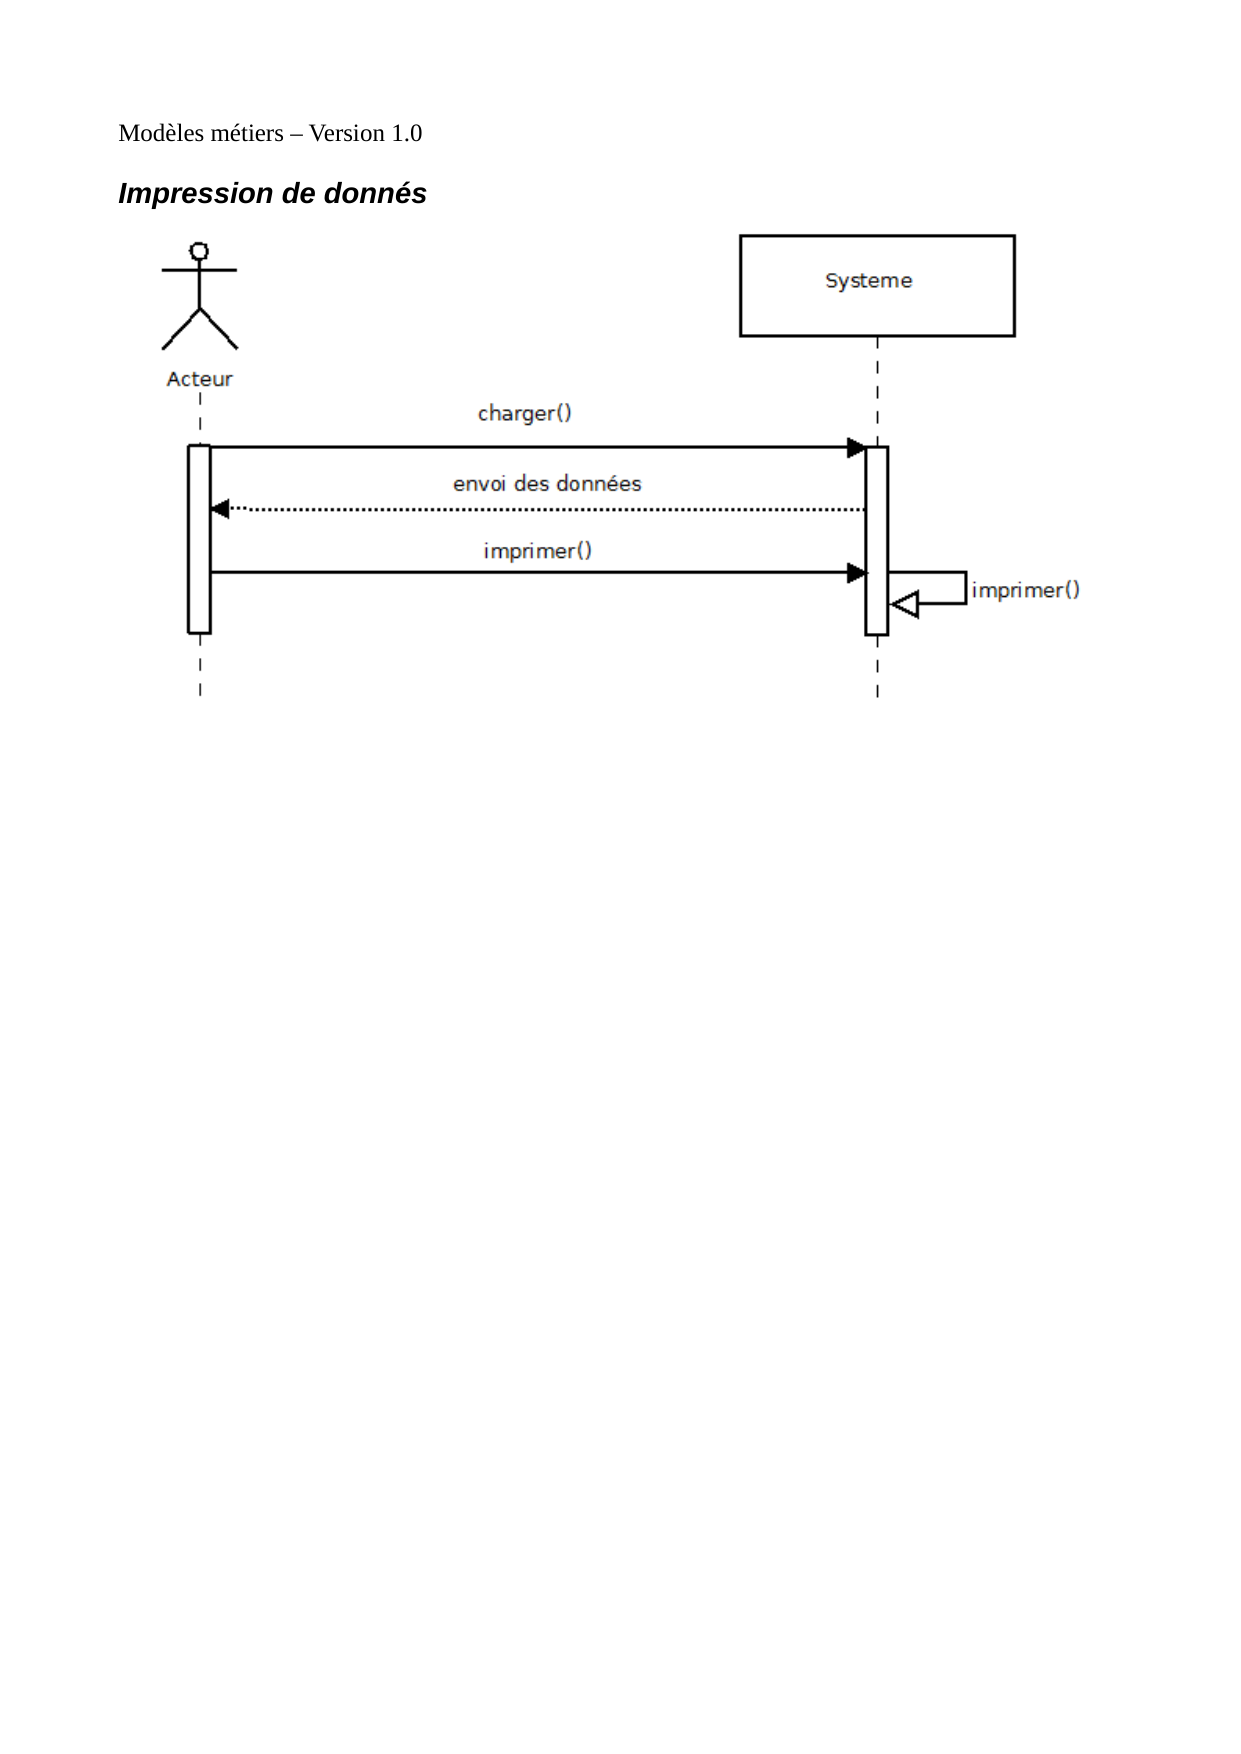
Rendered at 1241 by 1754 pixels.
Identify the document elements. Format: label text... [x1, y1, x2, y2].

picture [159, 222, 1082, 704]
subtitle Impression de donnés [118, 176, 1122, 210]
